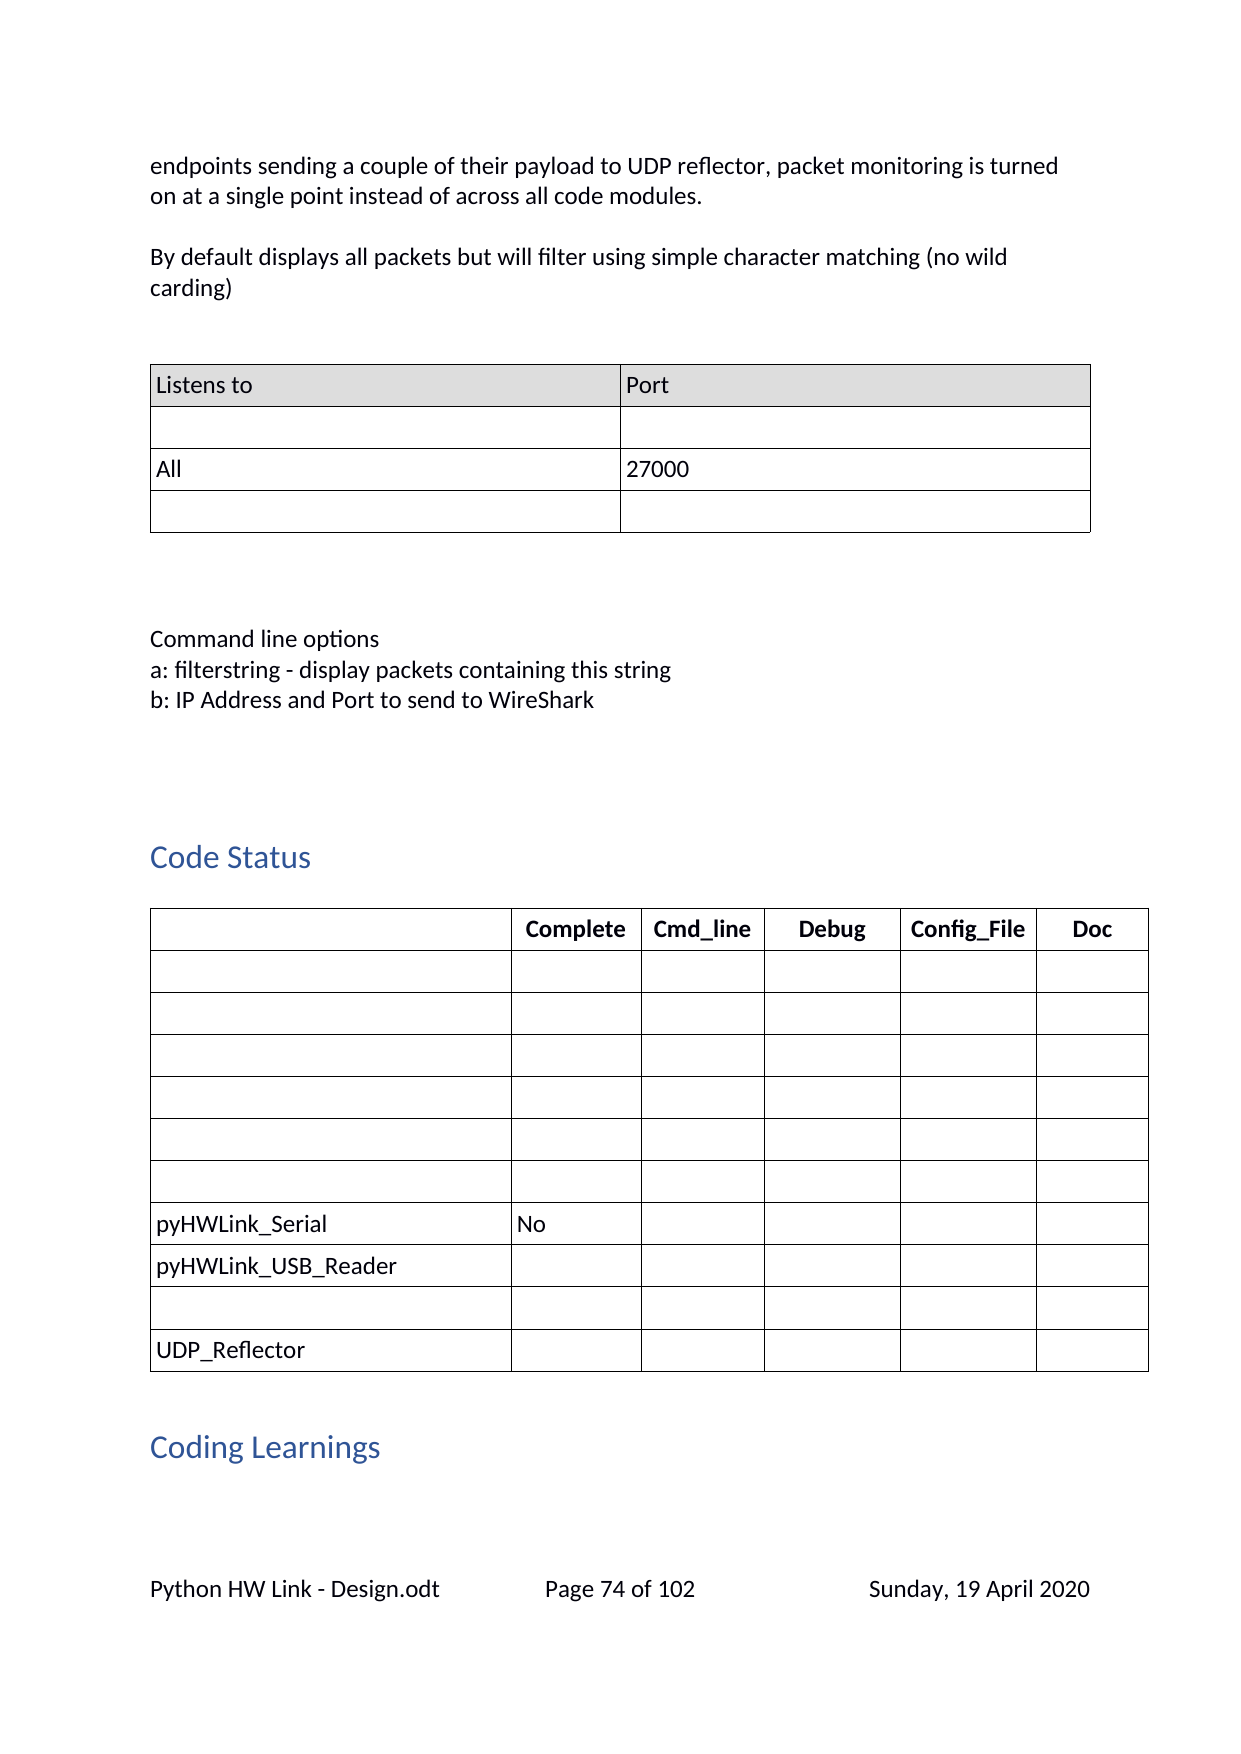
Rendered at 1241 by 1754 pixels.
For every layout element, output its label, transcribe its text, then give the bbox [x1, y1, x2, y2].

table_cell [901, 993, 1036, 1034]
table_cell [901, 1119, 1036, 1160]
table_cell [512, 1287, 641, 1328]
table_header Config_File [901, 909, 1036, 950]
table_cell [512, 993, 641, 1034]
table_cell pyHWLink_Serial [151, 1203, 511, 1244]
table_cell pyHWLink_USB_Reader [151, 1245, 511, 1286]
table_cell [642, 1245, 764, 1286]
table_cell [901, 1287, 1036, 1328]
table_cell [1037, 1287, 1148, 1328]
table_cell [512, 1330, 641, 1371]
table_cell [151, 1035, 511, 1076]
subtitle Code Status [150, 836, 1090, 877]
table_cell [765, 1077, 900, 1118]
table_cell [512, 1035, 641, 1076]
table_cell [901, 1330, 1036, 1371]
table_cell [1037, 1035, 1148, 1076]
table_cell [151, 1119, 511, 1160]
table_cell 27000 [621, 449, 1090, 490]
table_cell [642, 993, 764, 1034]
table_cell [151, 1287, 511, 1328]
table_cell [621, 407, 1090, 448]
table_cell [765, 993, 900, 1034]
table_cell [512, 1119, 641, 1160]
table_header Complete [512, 909, 641, 950]
table_cell [765, 951, 900, 992]
table_cell [512, 1245, 641, 1286]
table_cell [901, 1161, 1036, 1202]
table_cell [642, 1077, 764, 1118]
table_cell [1037, 951, 1148, 992]
table_header Debug [765, 909, 900, 950]
table_cell [512, 951, 641, 992]
table_cell [621, 491, 1090, 532]
text a: filterstring - display packets containing this string [150, 654, 1090, 685]
table_cell UDP_Reflector [151, 1330, 511, 1371]
table_cell [151, 993, 511, 1034]
subtitle Coding Learnings [150, 1426, 1090, 1467]
table_header Doc [1037, 909, 1148, 950]
table_header [151, 909, 511, 950]
table_header Cmd_line [642, 909, 764, 950]
table_cell [642, 1161, 764, 1202]
text endpoints sending a couple of their payload to UDP reflector, packet monitoring is turned on at a single point instead of across all code modules. [150, 150, 1090, 211]
table_cell [901, 951, 1036, 992]
table_header Listens to [151, 365, 620, 406]
text By default displays all packets but will filter using simple character matching (no wild carding) [150, 242, 1090, 303]
table_cell [765, 1035, 900, 1076]
table_cell [151, 1161, 511, 1202]
table_cell [901, 1203, 1036, 1244]
table_cell No [512, 1203, 641, 1244]
table_cell [901, 1077, 1036, 1118]
table_cell [512, 1161, 641, 1202]
table_cell [901, 1035, 1036, 1076]
table_cell [512, 1077, 641, 1118]
table_cell [765, 1203, 900, 1244]
table_cell [765, 1119, 900, 1160]
table_cell [642, 1203, 764, 1244]
table_cell [642, 1119, 764, 1160]
table_cell [1037, 1203, 1148, 1244]
table_cell [1037, 1161, 1148, 1202]
text b: IP Address and Port to send to WireShark [150, 685, 1090, 715]
table_cell [765, 1161, 900, 1202]
table_cell [642, 1035, 764, 1076]
table_cell [1037, 1077, 1148, 1118]
table_cell [151, 491, 620, 532]
text Command line options [150, 624, 1090, 654]
table_cell [642, 1287, 764, 1328]
table_cell [642, 951, 764, 992]
table_cell [765, 1330, 900, 1371]
table_cell [151, 1077, 511, 1118]
table_cell [1037, 1330, 1148, 1371]
table_cell [901, 1245, 1036, 1286]
table_cell [1037, 1245, 1148, 1286]
table_cell [1037, 993, 1148, 1034]
table_cell [642, 1330, 764, 1371]
table_cell [151, 407, 620, 448]
table_cell [765, 1245, 900, 1286]
table_cell [765, 1287, 900, 1328]
table_header Port [621, 365, 1090, 406]
table_cell [1037, 1119, 1148, 1160]
table_cell [151, 951, 511, 992]
table_cell All [151, 449, 620, 490]
